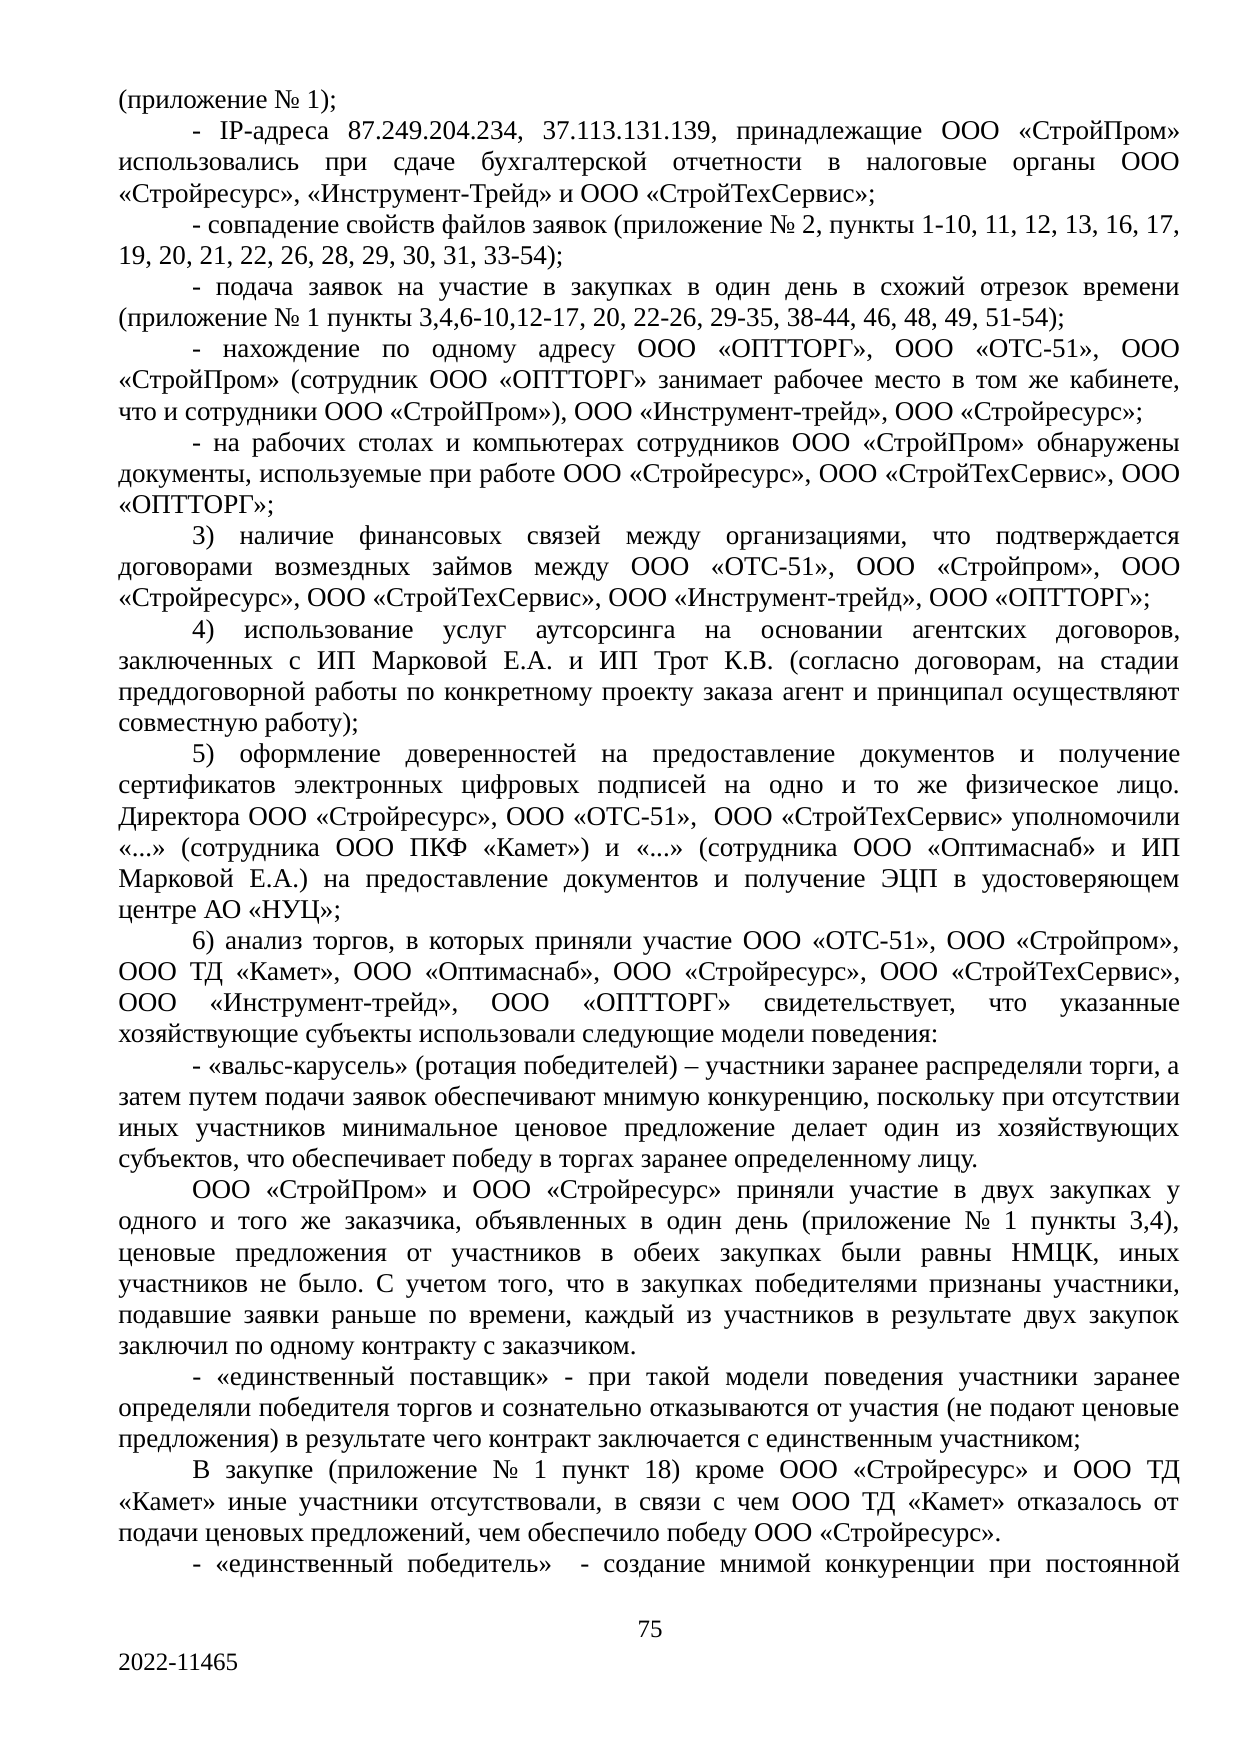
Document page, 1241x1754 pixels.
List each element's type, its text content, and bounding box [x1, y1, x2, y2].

text - «единственный победитель» - создание мнимой конкуренции при постоянной [118, 1547, 1181, 1578]
text 6) анализ торгов, в которых приняли участие ООО «ОТС-51», ООО «Стройпром», ООО ТД «Камет», ООО «Оптимаснаб», ООО «Стройресурс», ООО «СтройТехСервис», ООО «Инструмент-трейд», ООО «ОПТТОРГ» свидетельствует, что указанные хозяйствующие субъекты использовали следующие модели поведения: [118, 924, 1181, 1049]
text - подача заявок на участие в закупках в один день в схожий отрезок времени (приложение № 1 пункты 3,4,6-10,12-17, 20, 22-26, 29-35, 38-44, 46, 48, 49, 51-54); [118, 270, 1181, 332]
text - «вальс-карусель» (ротация победителей) – участники заранее распределяли торги, а затем путем подачи заявок обеспечивают мнимую конкуренцию, поскольку при отсутствии иных участников минимальное ценовое предложение делает один из хозяйствующих субъектов, что обеспечивает победу в торгах заранее определенному лицу. [118, 1049, 1181, 1173]
text - «единственный поставщик» - при такой модели поведения участники заранее определяли победителя торгов и сознательно отказываются от участия (не подают ценовые предложения) в результате чего контракт заключается с единственным участником; [118, 1360, 1181, 1454]
text ООО «СтройПром» и ООО «Стройресурс» приняли участие в двух закупках у одного и того же заказчика, объявленных в один день (приложение № 1 пункты 3,4), ценовые предложения от участников в обеих закупках были равны НМЦК, иных участников не было. С учетом того, что в закупках победителями признаны участники, подавшие заявки раньше по времени, каждый из участников в результате двух закупок заключил по одному контракту с заказчиком. [118, 1173, 1181, 1360]
text 4) использование услуг аутсорсинга на основании агентских договоров, заключенных с ИП Марковой Е.А. и ИП Трот К.В. (согласно договорам, на стадии преддоговорной работы по конкретному проекту заказа агент и принципал осуществляют совместную работу); [118, 613, 1181, 737]
text - совпадение свойств файлов заявок (приложение № 2, пункты 1-10, 11, 12, 13, 16, 17, 19, 20, 21, 22, 26, 28, 29, 30, 31, 33-54); [118, 208, 1181, 270]
text 5) оформление доверенностей на предоставление документов и получение сертификатов электронных цифровых подписей на одно и то же физическое лицо. Директора ООО «Стройресурс», ООО «ОТС-51», ООО «СтройТехСервис» уполномочили «...» (сотрудника ООО ПКФ «Камет») и «...» (сотрудника ООО «Оптимаснаб» и ИП Марковой Е.А.) на предоставление документов и получение ЭЦП в удостоверяющем центре АО «НУЦ»; [118, 737, 1181, 924]
text 3) наличие финансовых связей между организациями, что подтверждается договорами возмездных займов между ООО «ОТС-51», ООО «Стройпром», ООО «Стройресурс», ООО «СтройТехСервис», ООО «Инструмент-трейд», ООО «ОПТТОРГ»; [118, 519, 1181, 613]
text - на рабочих столах и компьютерах сотрудников ООО «СтройПром» обнаружены документы, используемые при работе ООО «Стройресурс», ООО «СтройТехСервис», ООО «ОПТТОРГ»; [118, 426, 1181, 519]
text - нахождение по одному адресу ООО «ОПТТОРГ», ООО «ОТС-51», ООО «СтройПром» (сотрудник ООО «ОПТТОРГ» занимает рабочее место в том же кабинете, что и сотрудники ООО «СтройПром»), ООО «Инструмент-трейд», ООО «Стройресурс»; [118, 332, 1181, 426]
text - IP-адреса 87.249.204.234, 37.113.131.139, принадлежащие ООО «СтройПром» использовались при сдаче бухгалтерской отчетности в налоговые органы ООО «Стройресурс», «Инструмент-Трейд» и ООО «СтройТехСервис»; [118, 114, 1181, 208]
text В закупке (приложение № 1 пункт 18) кроме ООО «Стройресурс» и ООО ТД «Камет» иные участники отсутствовали, в связи с чем ООО ТД «Камет» отказалось от подачи ценовых предложений, чем обеспечило победу ООО «Стройресурс». [118, 1454, 1181, 1547]
text (приложение № 1); [118, 83, 1181, 114]
